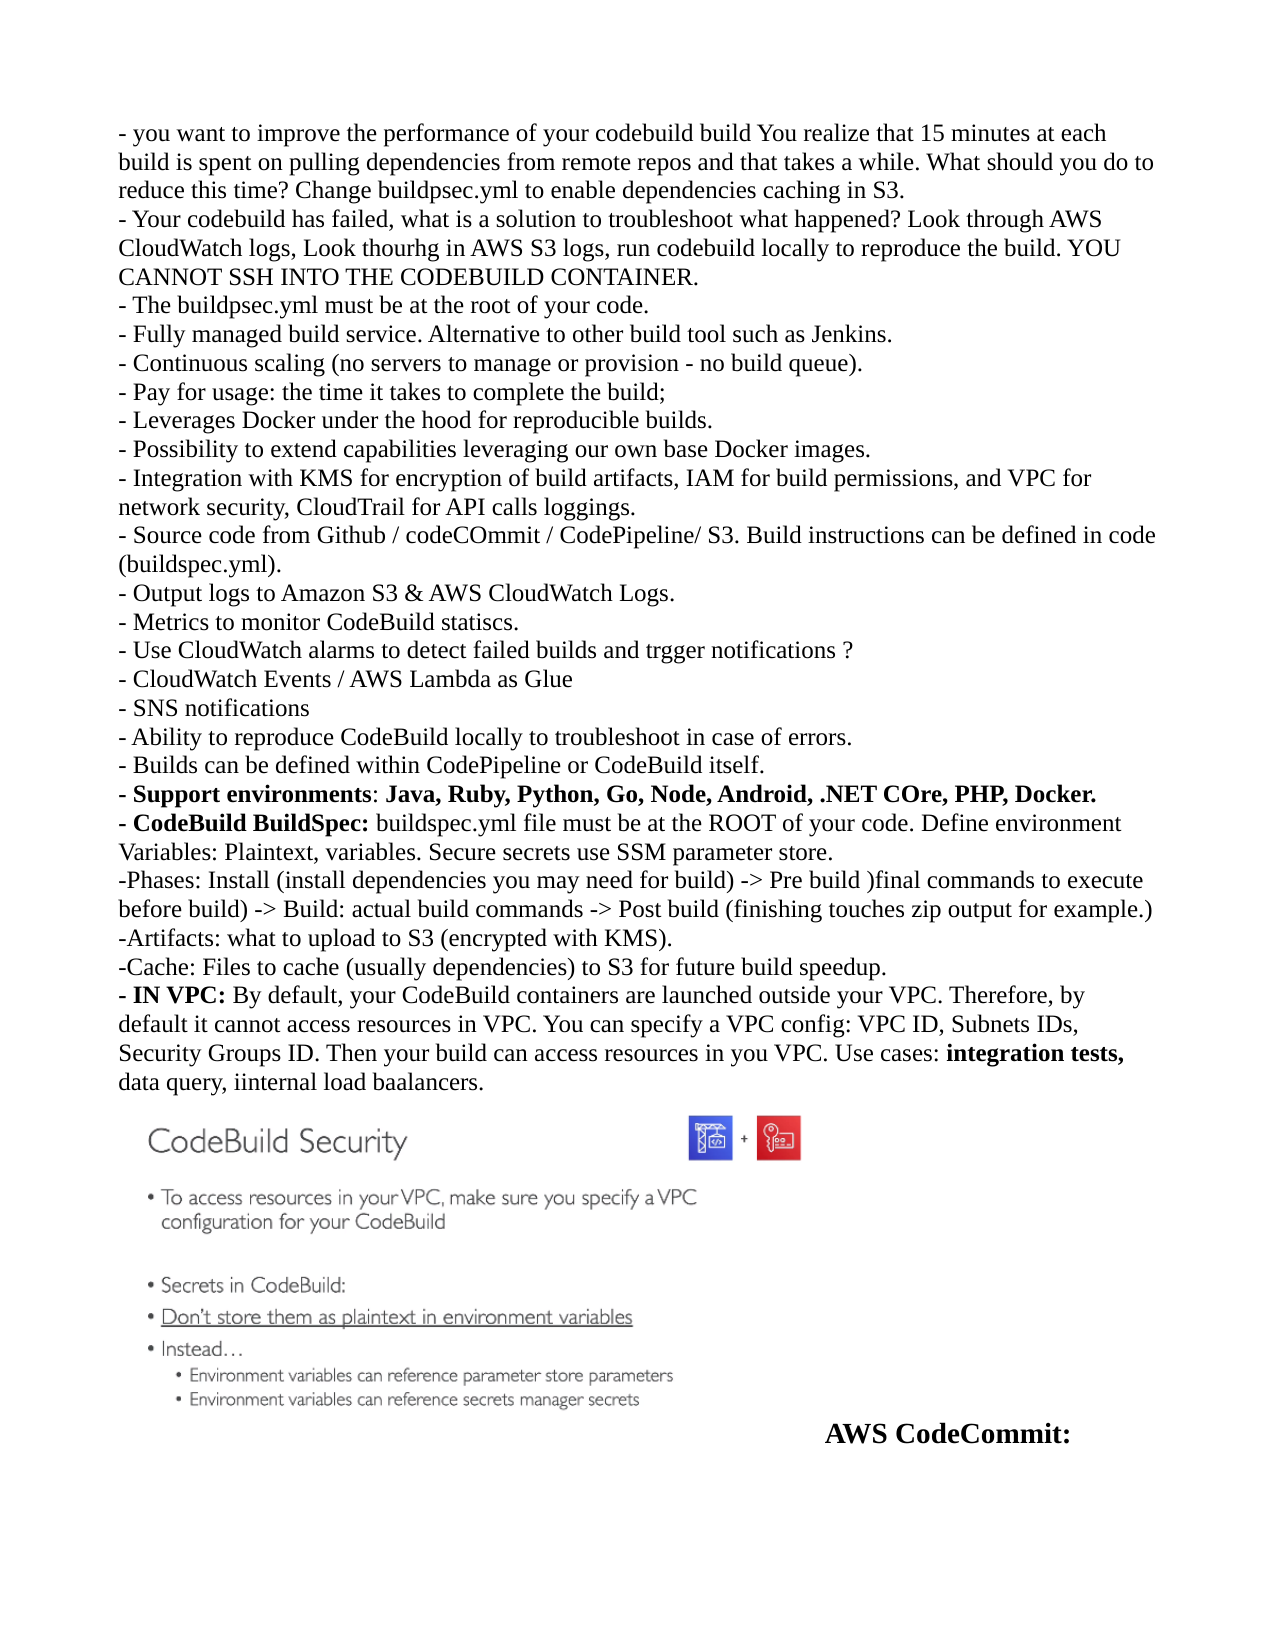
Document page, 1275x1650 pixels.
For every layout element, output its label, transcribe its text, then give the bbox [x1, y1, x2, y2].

picture [130, 1106, 825, 1421]
text - Fully managed build service. Alternative to other build tool such as Jenkins. - Continuous scaling (no servers to manage or provision - no build queue). - Pay for usage: the time it takes to complete the build; - Leverages Docker under the hood for reproducible builds. - Possibility to extend capabilities leveraging our own base Docker images. - Integration with KMS for encryption of build artifacts, IAM for build permissions, and VPC for network security, CloudTrail for API calls loggings. - Source code from Github / codeCOmmit / CodePipeline/ S3. Build instructions can be defined in code (buildspec.yml). - Output logs to Amazon S3 & AWS CloudWatch Logs. - Metrics to monitor CodeBuild statiscs. - Use CloudWatch alarms to detect failed builds and trgger notifications ? - CloudWatch Events / AWS Lambda as Glue - SNS notifications - Ability to reproduce CodeBuild locally to troubleshoot in case of errors. - Builds can be defined within CodePipeline or CodeBuild itself. - Support environments: Java, Ruby, Python, Go, Node, Android, .NET COre, PHP, Docker. - CodeBuild BuildSpec: buildspec.yml file must be at the ROOT of your code. Define environment Variables: Plaintext, variables. Secure secrets use SSM parameter store. -Phases: Install (install dependencies you may need for build) -> Pre build )final commands to execute before build) -> Build: actual build commands -> Post build (finishing touches zip output for example.) -Artifacts: what to upload to S3 (encrypted with KMS). -Cache: Files to cache (usually dependencies) to S3 for future build speedup. - IN VPC: By default, your CodeBuild containers are launched outside your VPC. Therefore, by default it cannot access resources in VPC. You can specify a VPC config: VPC ID, Subnets IDs, Security Groups ID. Then your build can access resources in you VPC. Use cases: integration tests, data query, iinternal load baalancers. [118, 319, 1157, 1096]
text - The buildpsec.yml must be at the root of your code. [118, 291, 1157, 319]
text - Your codebuild has failed, what is a solution to troubleshoot what happened? Look through AWS CloudWatch logs, Look thourhg in AWS S3 logs, run codebuild locally to reproduce the build. YOU CANNOT SSH INTO THE CODEBUILD CONTAINER. [118, 204, 1157, 291]
text AWS CodeCommit: [118, 1417, 1157, 1450]
text - you want to improve the performance of your codebuild build You realize that 15 minutes at each build is spent on pulling dependencies from remote repos and that takes a while. What should you do to reduce this time? Change buildpsec.yml to enable dependencies caching in S3. [118, 118, 1157, 204]
